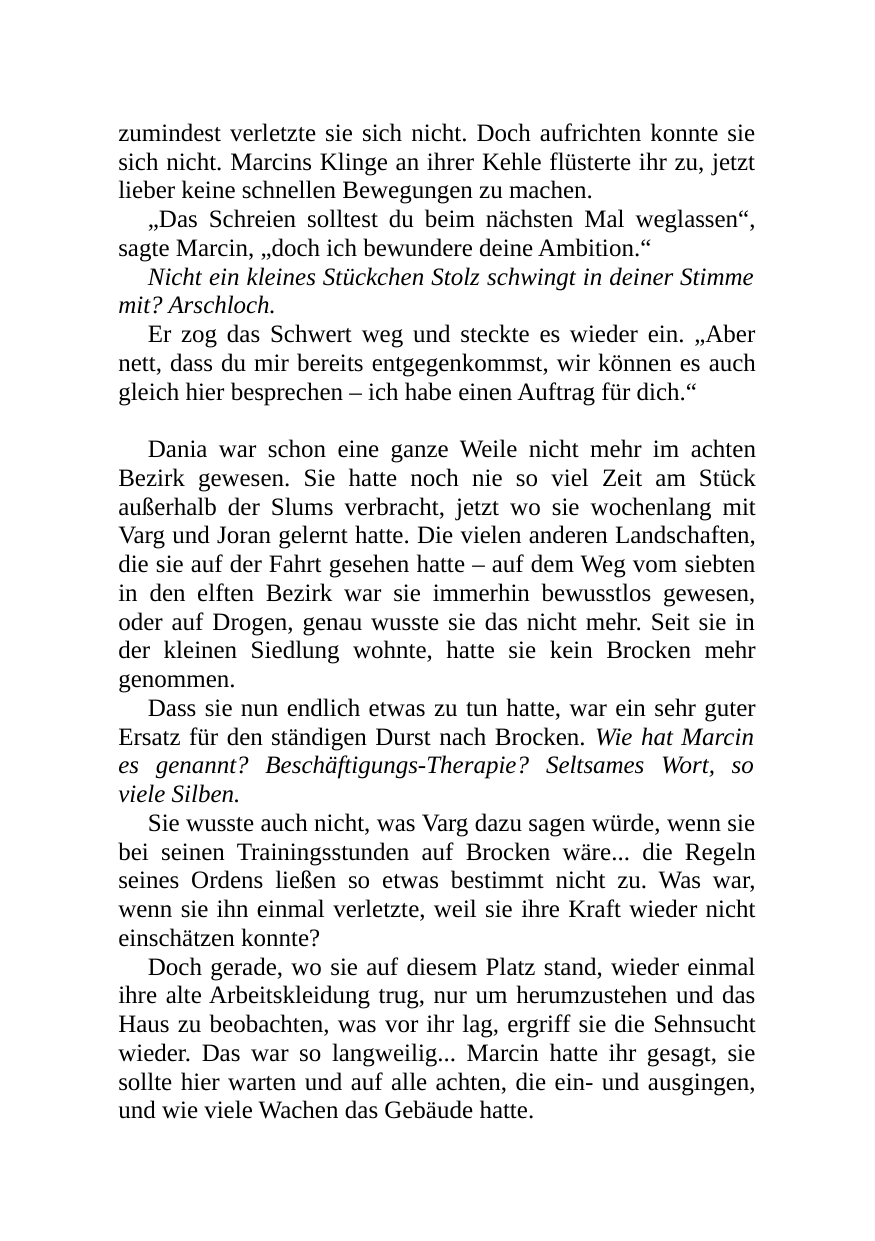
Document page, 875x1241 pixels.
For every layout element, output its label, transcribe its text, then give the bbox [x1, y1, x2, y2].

text Dass sie nun endlich etwas zu tun hatte, war ein sehr guter Ersatz für den ständigen Durst nach Brocken. Wie hat Marcin es genannt? Beschäftigungs-Therapie? Seltsames Wort, so viele Silben. [118, 693, 756, 808]
text Doch gerade, wo sie auf diesem Platz stand, wieder einmal ihre alte Arbeitskleidung trug, nur um herumzustehen und das Haus zu beobachten, was vor ihr lag, ergriff sie die Sehnsucht wieder. Das war so langweilig... Marcin hatte ihr gesagt, sie sollte hier warten und auf alle achten, die ein- und ausgingen, und wie viele Wachen das Gebäude hatte. [118, 952, 756, 1124]
text zumindest verletzte sie sich nicht. Doch aufrichten konnte sie sich nicht. Marcins Klinge an ihrer Kehle flüsterte ihr zu, jetzt lieber keine schnellen Bewegungen zu machen. [118, 118, 756, 204]
text Dania war schon eine ganze Weile nicht mehr im achten Bezirk gewesen. Sie hatte noch nie so viel Zeit am Stück außerhalb der Slums verbracht, jetzt wo sie wochenlang mit Varg und Joran gelernt hatte. Die vielen anderen Landschaften, die sie auf der Fahrt gesehen hatte – auf dem Weg vom siebten in den elften Bezirk war sie immerhin bewusstlos gewesen, oder auf Drogen, genau wusste sie das nicht mehr. Seit sie in der kleinen Siedlung wohnte, hatte sie kein Brocken mehr genommen. [118, 434, 756, 693]
text Nicht ein kleines Stückchen Stolz schwingt in deiner Stimme mit? Arschloch. [118, 262, 756, 319]
text „Das Schreien solltest du beim nächsten Mal weglassen“, sagte Marcin, „doch ich bewundere deine Ambition.“ [118, 204, 756, 262]
text Er zog das Schwert weg und steckte es wieder ein. „Aber nett, dass du mir bereits entgegenkommst, wir können es auch gleich hier besprechen – ich habe einen Auftrag für dich.“ [118, 319, 756, 406]
text Sie wusste auch nicht, was Varg dazu sagen würde, wenn sie bei seinen Trainingsstunden auf Brocken wäre... die Regeln seines Ordens ließen so etwas bestimmt nicht zu. Was war, wenn sie ihn einmal verletzte, weil sie ihre Kraft wieder nicht einschätzen konnte? [118, 808, 756, 952]
